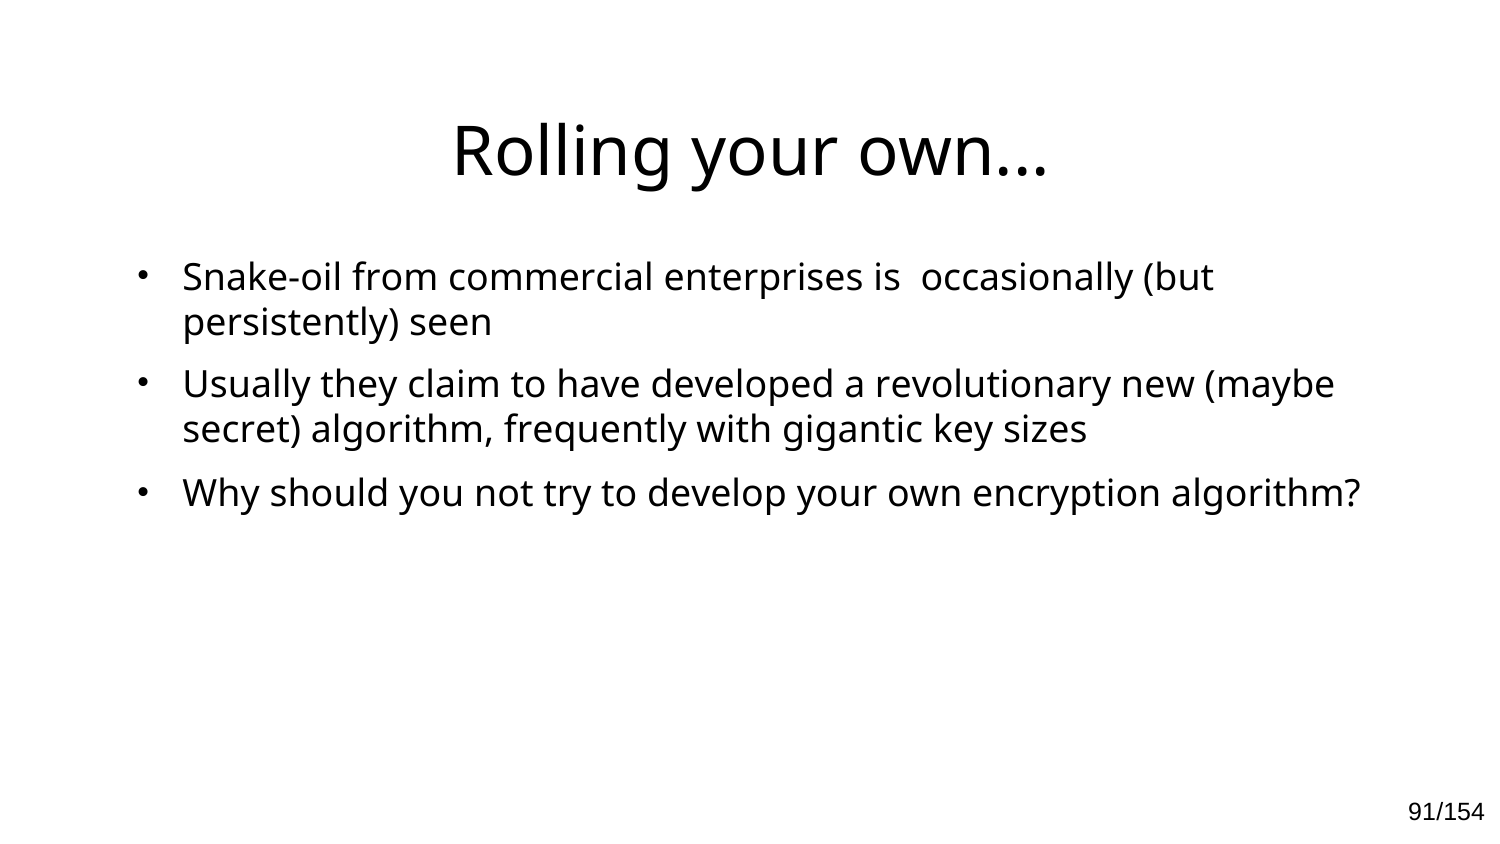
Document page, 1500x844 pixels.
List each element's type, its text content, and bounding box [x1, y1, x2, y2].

list Snake-oil from commercial enterprises is occasionally (but persistently) seen Usually they claim to have developed a revolutionary new (maybe secret) algorithm, frequently with gigantic key sizes Why should you not try to develop your own encryption algorithm? [121, 244, 1381, 839]
title Rolling your own... [121, 78, 1381, 217]
